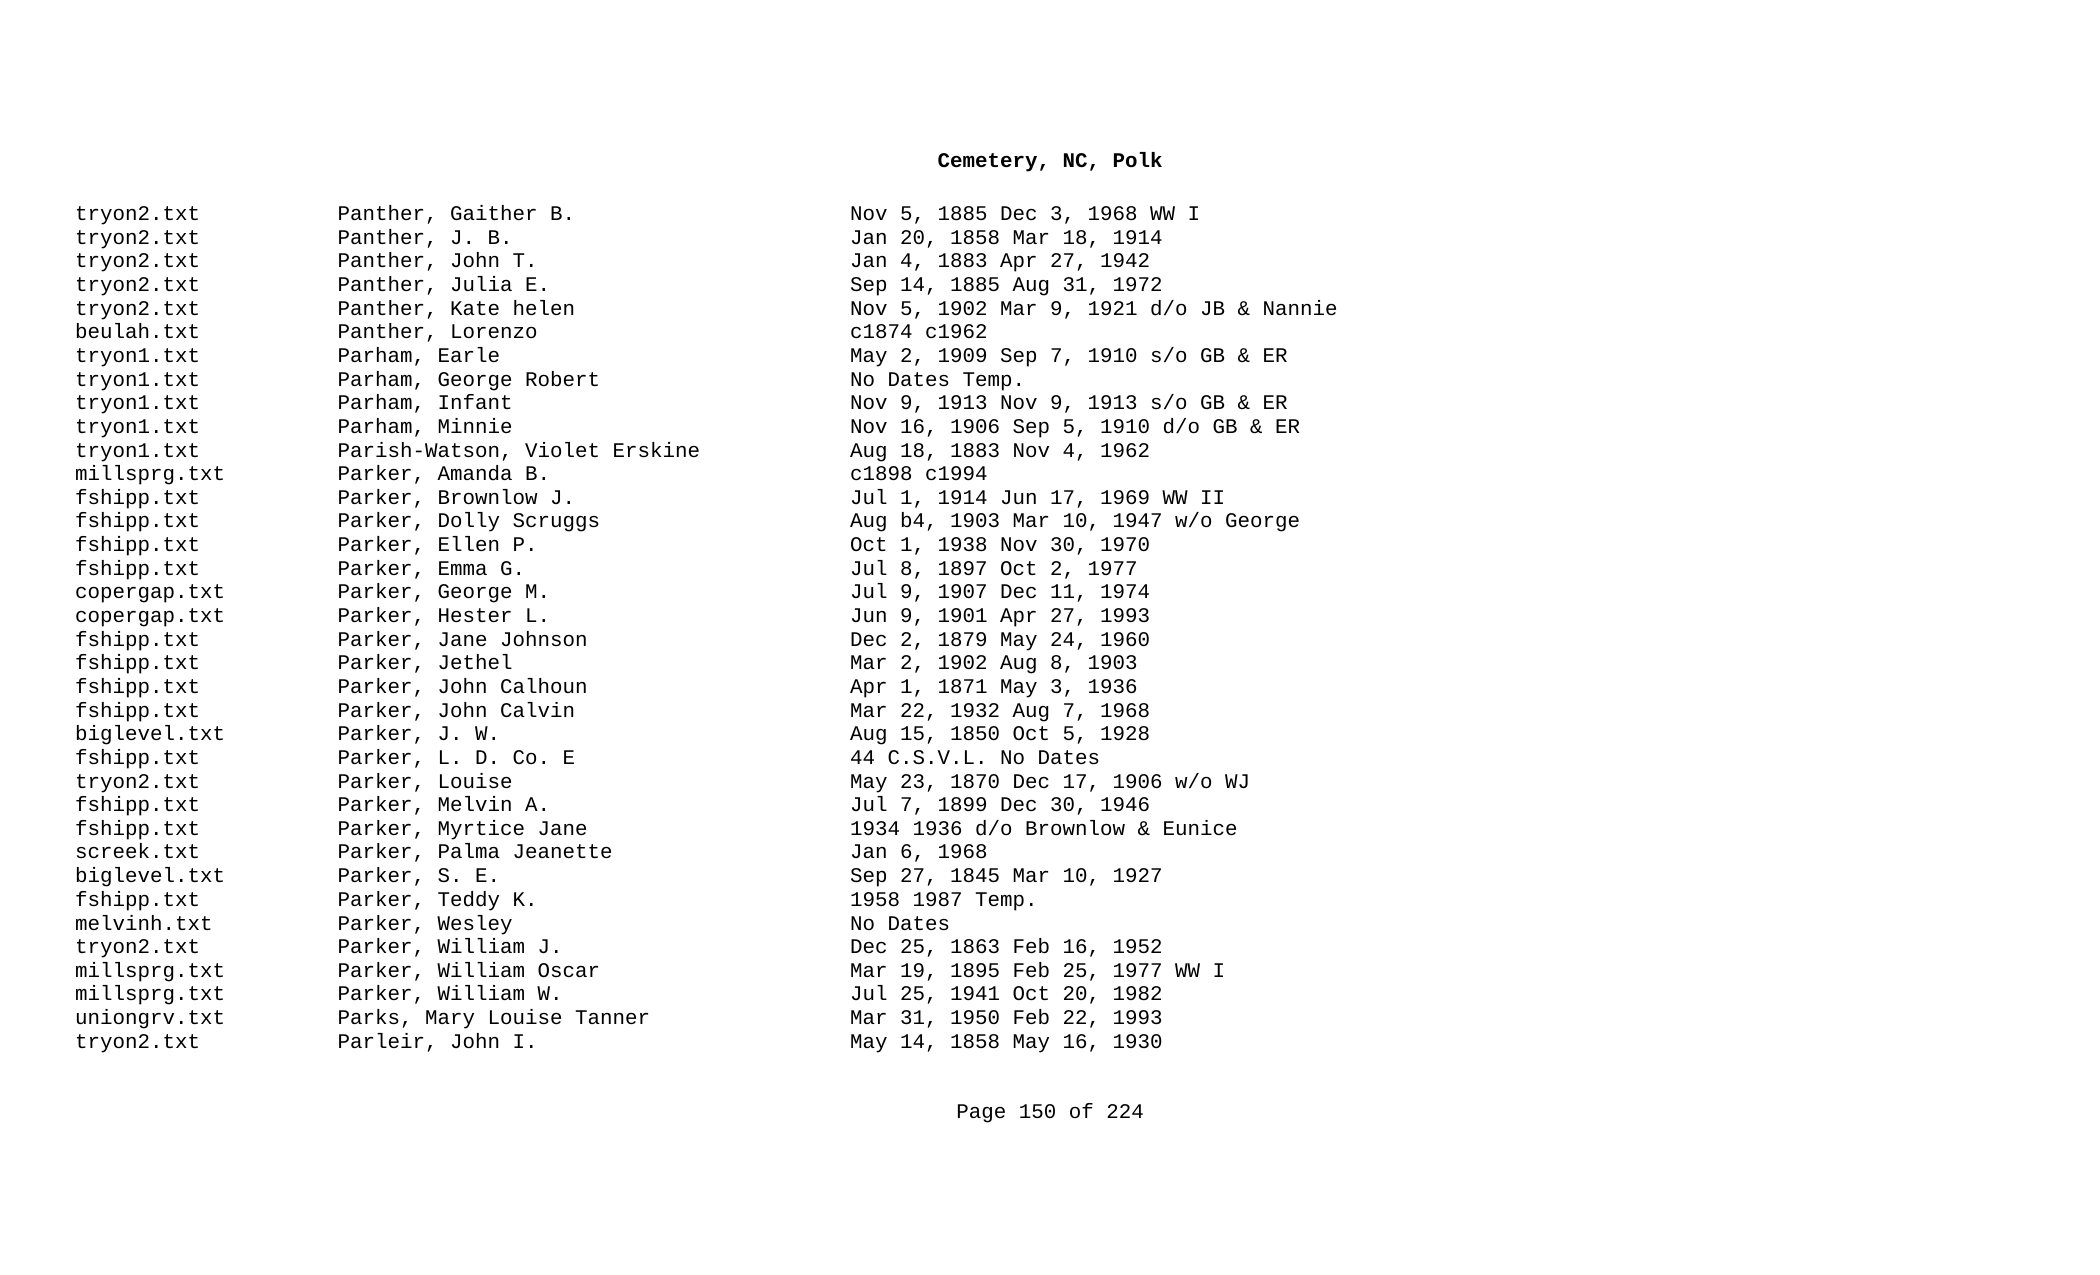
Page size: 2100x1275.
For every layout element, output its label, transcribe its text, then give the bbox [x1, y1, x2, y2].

text fshipp.txt Parker, Teddy K. 1958 1987 Temp. [75, 889, 2025, 912]
text biglevel.txt Parker, J. W. Aug 15, 1850 Oct 5, 1928 [75, 723, 2025, 747]
text millsprg.txt Parker, William Oscar Mar 19, 1895 Feb 25, 1977 WW I [75, 960, 2025, 983]
text millsprg.txt Parker, Amanda B. c1898 c1994 [75, 463, 2025, 487]
text tryon2.txt Panther, J. B. Jan 20, 1858 Mar 18, 1914 [75, 227, 2025, 250]
text copergap.txt Parker, Hester L. Jun 9, 1901 Apr 27, 1993 [75, 605, 2025, 629]
text fshipp.txt Parker, John Calhoun Apr 1, 1871 May 3, 1936 [75, 676, 2025, 700]
text uniongrv.txt Parks, Mary Louise Tanner Mar 31, 1950 Feb 22, 1993 [75, 1007, 2025, 1031]
text fshipp.txt Parker, Emma G. Jul 8, 1897 Oct 2, 1977 [75, 558, 2025, 581]
text screek.txt Parker, Palma Jeanette Jan 6, 1968 [75, 842, 2025, 865]
text tryon2.txt Panther, Kate helen Nov 5, 1902 Mar 9, 1921 d/o JB & Nannie [75, 298, 2025, 321]
text fshipp.txt Parker, Jethel Mar 2, 1902 Aug 8, 1903 [75, 652, 2025, 676]
text biglevel.txt Parker, S. E. Sep 27, 1845 Mar 10, 1927 [75, 865, 2025, 889]
text fshipp.txt Parker, Melvin A. Jul 7, 1899 Dec 30, 1946 [75, 794, 2025, 818]
text fshipp.txt Parker, John Calvin Mar 22, 1932 Aug 7, 1968 [75, 700, 2025, 723]
text fshipp.txt Parker, Ellen P. Oct 1, 1938 Nov 30, 1970 [75, 534, 2025, 558]
text fshipp.txt Parker, Jane Johnson Dec 2, 1879 May 24, 1960 [75, 629, 2025, 652]
text tryon2.txt Parleir, John I. May 14, 1858 May 16, 1930 [75, 1031, 2025, 1054]
text tryon2.txt Parker, Louise May 23, 1870 Dec 17, 1906 w/o WJ [75, 771, 2025, 794]
text copergap.txt Parker, George M. Jul 9, 1907 Dec 11, 1974 [75, 581, 2025, 605]
text fshipp.txt Parker, Brownlow J. Jul 1, 1914 Jun 17, 1969 WW II [75, 487, 2025, 511]
text tryon2.txt Panther, Julia E. Sep 14, 1885 Aug 31, 1972 [75, 274, 2025, 298]
text fshipp.txt Parker, Myrtice Jane 1934 1936 d/o Brownlow & Eunice [75, 818, 2025, 842]
text tryon1.txt Parham, Earle May 2, 1909 Sep 7, 1910 s/o GB & ER [75, 345, 2025, 369]
text tryon1.txt Parham, George Robert No Dates Temp. [75, 369, 2025, 392]
text millsprg.txt Parker, William W. Jul 25, 1941 Oct 20, 1982 [75, 983, 2025, 1007]
text tryon2.txt Panther, John T. Jan 4, 1883 Apr 27, 1942 [75, 250, 2025, 274]
text melvinh.txt Parker, Wesley No Dates [75, 912, 2025, 936]
text fshipp.txt Parker, Dolly Scruggs Aug b4, 1903 Mar 10, 1947 w/o George [75, 511, 2025, 534]
text fshipp.txt Parker, L. D. Co. E 44 C.S.V.L. No Dates [75, 747, 2025, 771]
text tryon1.txt Parham, Minnie Nov 16, 1906 Sep 5, 1910 d/o GB & ER [75, 416, 2025, 439]
text tryon1.txt Parish-Watson, Violet Erskine Aug 18, 1883 Nov 4, 1962 [75, 439, 2025, 463]
text tryon2.txt Parker, William J. Dec 25, 1863 Feb 16, 1952 [75, 936, 2025, 960]
text beulah.txt Panther, Lorenzo c1874 c1962 [75, 321, 2025, 345]
text tryon1.txt Parham, Infant Nov 9, 1913 Nov 9, 1913 s/o GB & ER [75, 392, 2025, 416]
text tryon2.txt Panther, Gaither B. Nov 5, 1885 Dec 3, 1968 WW I [75, 203, 2025, 227]
